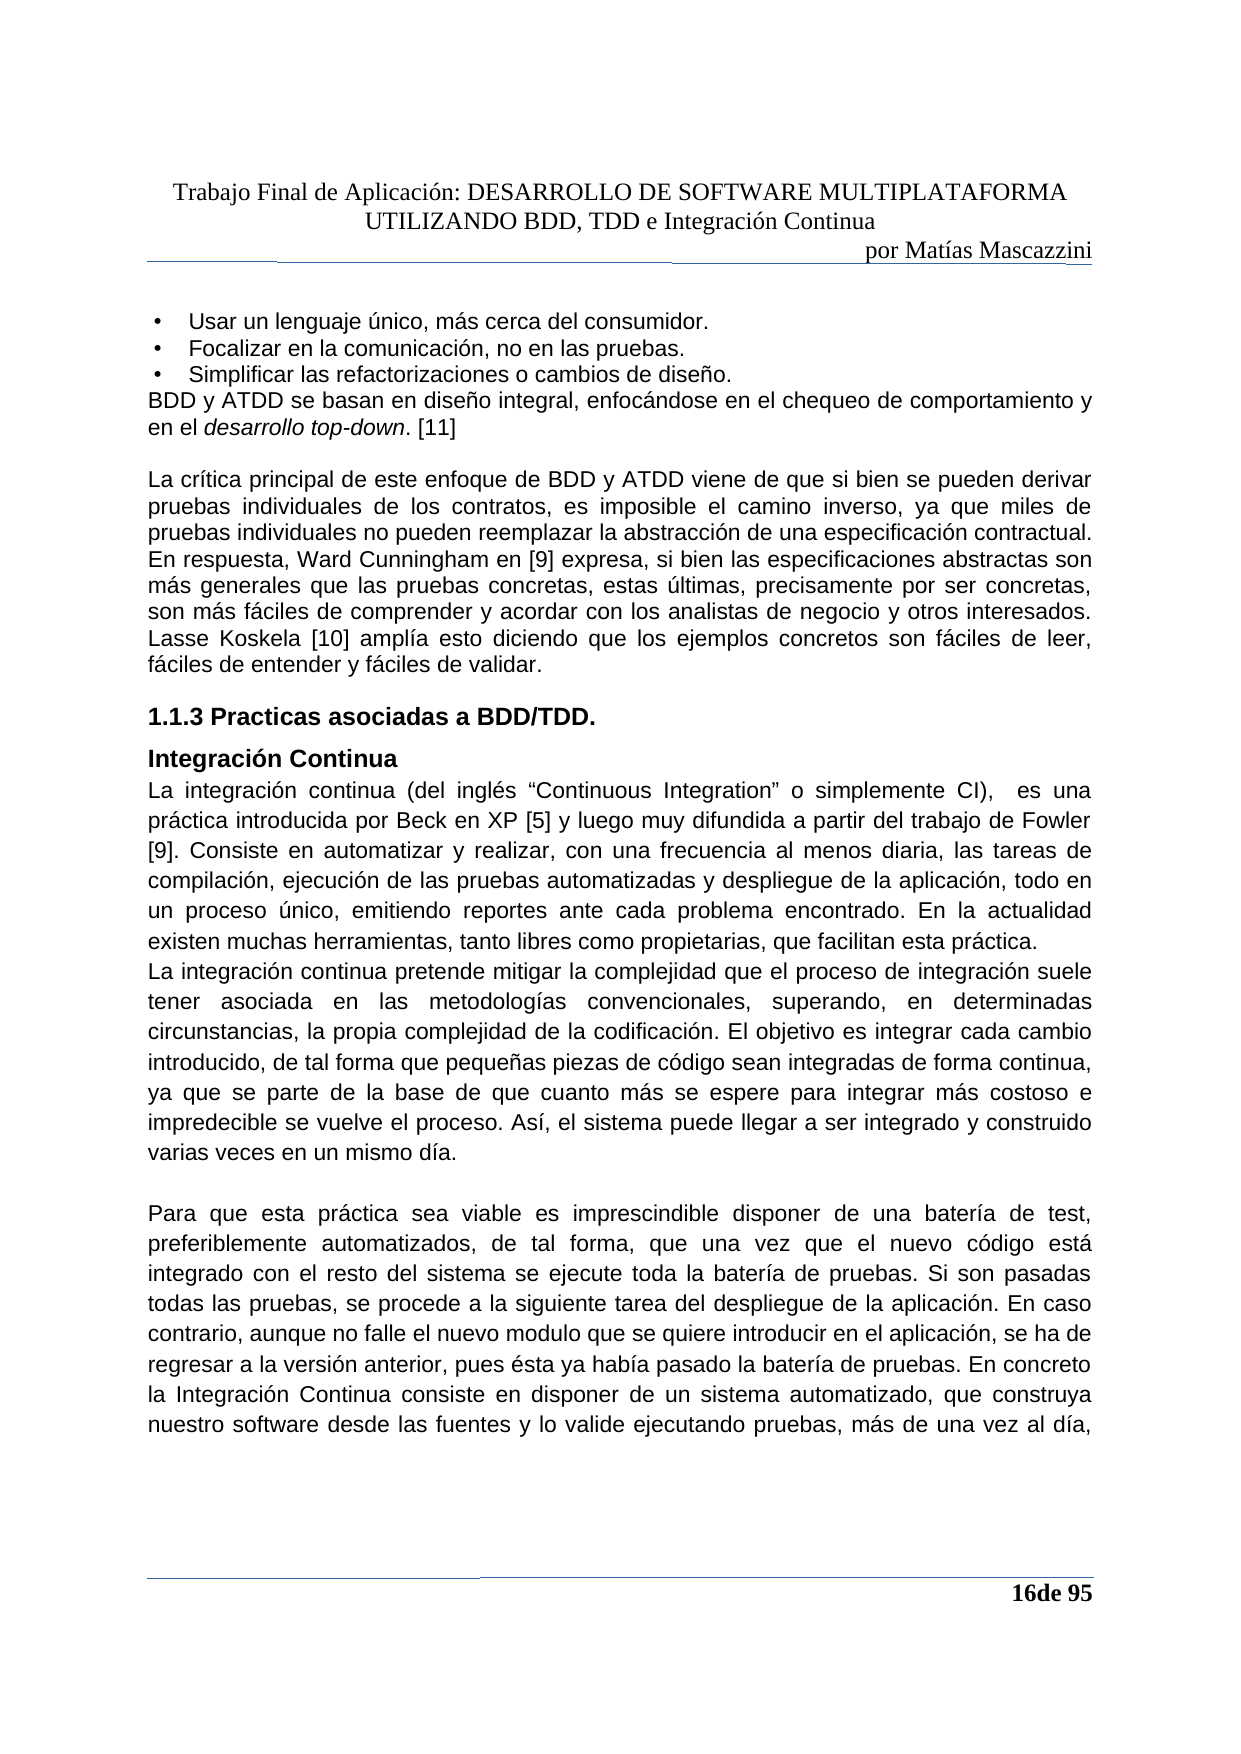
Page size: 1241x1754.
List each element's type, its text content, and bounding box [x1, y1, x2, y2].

list Focalizar en la comunicación, no en las pruebas. [153, 335, 1093, 361]
text La integración continua (del inglés “Continuous Integration” o simplemente CI), es una práctica introducida por Beck en XP [5] y luego muy difundida a partir del trabajo de Fowler [9]. Consiste en automatizar y realizar, con una frecuencia al menos diaria, las tareas de compilación, ejecución de las pruebas automatizadas y despliegue de la aplicación, todo en un proceso único, emitiendo reportes ante cada problema encontrado. En la actualidad existen muchas herramientas, tanto libres como propietarias, que facilitan esta práctica. [148, 777, 1093, 954]
text La crítica principal de este enfoque de BDD y ATDD viene de que si bien se pueden derivar pruebas individuales de los contratos, es imposible el camino inverso, ya que miles de pruebas individuales no pueden reemplazar la abstracción de una especificación contractual. En respuesta, Ward Cunningham en [9] expresa, si bien las especificaciones abstractas son más generales que las pruebas concretas, estas últimas, precisamente por ser concretas, son más fáciles de comprender y acordar con los analistas de negocio y otros interesados. Lasse Koskela [10] amplía esto diciendo que los ejemplos concretos son fáciles de leer, fáciles de entender y fáciles de validar. [148, 466, 1093, 677]
text Integración Continua [148, 743, 1093, 772]
list Usar un lenguaje único, más cerca del consumidor. [153, 308, 1093, 335]
text BDD y ATDD se basan en diseño integral, enfocándose en el chequeo de comportamiento y en el desarrollo top-down. [11] [148, 387, 1093, 440]
subtitle 1.1.3 Practicas asociadas a BDD/TDD. [148, 702, 1093, 731]
text La integración continua pretende mitigar la complejidad que el proceso de integración suele tener asociada en las metodologías convencionales, superando, en determinadas circunstancias, la propia complejidad de la codificación. El objetivo es integrar cada cambio introducido, de tal forma que pequeñas piezas de código sean integradas de forma continua, ya que se parte de la base de que cuanto más se espere para integrar más costoso e impredecible se vuelve el proceso. Así, el sistema puede llegar a ser integrado y construido varias veces en un mismo día. [148, 958, 1093, 1165]
text Para que esta práctica sea viable es imprescindible disponer de una batería de test, preferiblemente automatizados, de tal forma, que una vez que el nuevo código está integrado con el resto del sistema se ejecute toda la batería de pruebas. Si son pasadas todas las pruebas, se procede a la siguiente tarea del despliegue de la aplicación. En caso contrario, aunque no falle el nuevo modulo que se quiere introducir en el aplicación, se ha de regresar a la versión anterior, pues ésta ya había pasado la batería de pruebas. En concreto la Integración Continua consiste en disponer de un sistema automatizado, que construya nuestro software desde las fuentes y lo valide ejecutando pruebas, más de una vez al día, [148, 1199, 1093, 1437]
list Simplificar las refactorizaciones o cambios de diseño. [153, 361, 1093, 387]
